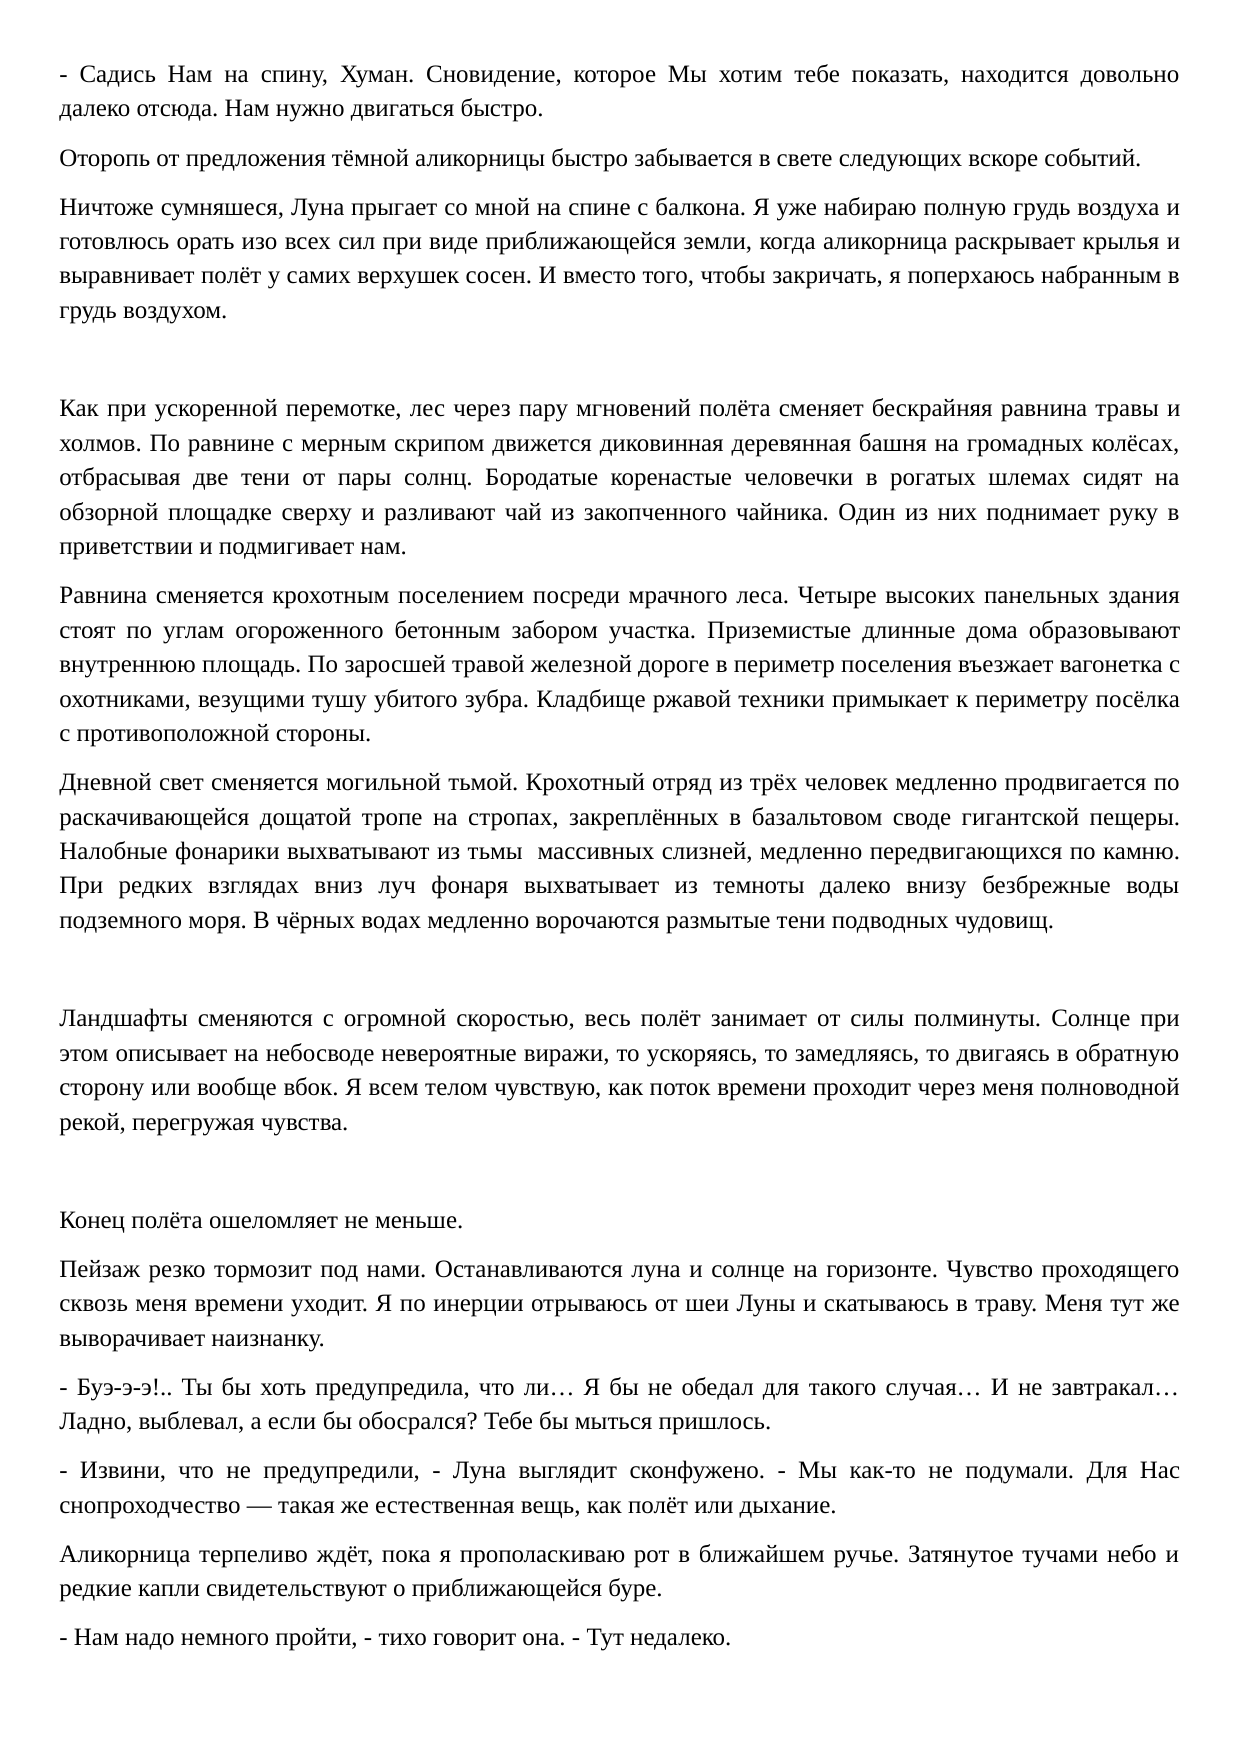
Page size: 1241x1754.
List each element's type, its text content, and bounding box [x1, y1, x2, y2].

text - Извини, что не предупредили, - Луна выглядит сконфужено. - Мы как-то не подумали. Для Нас снопроходчество — такая же естественная вещь, как полёт или дыхание. [59, 1455, 1181, 1519]
text Аликорница терпеливо ждёт, пока я прополаскиваю рот в ближайшем ручье. Затянутое тучами небо и редкие капли свидетельствуют о приближающейся буре. [59, 1539, 1181, 1602]
text Конец полёта ошеломляет не меньше. [59, 1205, 1181, 1233]
text Оторопь от предложения тёмной аликорницы быстро забывается в свете следующих вскоре событий. [59, 143, 1181, 171]
text Как при ускоренной перемотке, лес через пару мгновений полёта сменяет бескрайняя равнина травы и холмов. По равнине с мерным скрипом движется диковинная деревянная башня на громадных колёсах, отбрасывая две тени от пары солнц. Бородатые коренастые человечки в рогатых шлемах сидят на обзорной площадке сверху и разливают чай из закопченного чайника. Один из них поднимает руку в приветствии и подмигивает нам. [59, 393, 1181, 560]
text Ландшафты сменяются с огромной скоростью, весь полёт занимает от силы полминуты. Солнце при этом описывает на небосводе невероятные виражи, то ускоряясь, то замедляясь, то двигаясь в обратную сторону или вообще вбок. Я всем телом чувствую, как поток времени проходит через меня полноводной рекой, перегружая чувства. [59, 1003, 1181, 1135]
text - Садись Нам на спину, Хуман. Сновидение, которое Мы хотим тебе показать, находится довольно далеко отсюда. Нам нужно двигаться быстро. [59, 59, 1181, 122]
text Пейзаж резко тормозит под нами. Останавливаются луна и солнце на горизонте. Чувство проходящего сквозь меня времени уходит. Я по инерции отрываюсь от шеи Луны и скатываюсь в траву. Меня тут же выворачивает наизнанку. [59, 1254, 1181, 1352]
text Ничтоже сумняшеся, Луна прыгает со мной на спине с балкона. Я уже набираю полную грудь воздуха и готовлюсь орать изо всех сил при виде приближающейся земли, когда аликорница раскрывает крылья и выравнивает полёт у самих верхушек сосен. И вместо того, чтобы закричать, я поперхаюсь набранным в грудь воздухом. [59, 192, 1181, 324]
text Равнина сменяется крохотным поселением посреди мрачного леса. Четыре высоких панельных здания стоят по углам огороженного бетонным забором участка. Приземистые длинные дома образовывают внутреннюю площадь. По заросшей травой железной дороге в периметр поселения въезжает вагонетка с охотниками, везущими тушу убитого зубра. Кладбище ржавой техники примыкает к периметру посёлка с противоположной стороны. [59, 580, 1181, 747]
text Дневной свет сменяется могильной тьмой. Крохотный отряд из трёх человек медленно продвигается по раскачивающейся дощатой тропе на стропах, закреплённых в базальтовом своде гигантской пещеры. Налобные фонарики выхватывают из тьмы массивных слизней, медленно передвигающихся по камню. При редких взглядах вниз луч фонаря выхватывает из темноты далеко внизу безбрежные воды подземного моря. В чёрных водах медленно ворочаются размытые тени подводных чудовищ. [59, 767, 1181, 934]
text - Буэ-э-э!.. Ты бы хоть предупредила, что ли… Я бы не обедал для такого случая… И не завтракал… Ладно, выблевал, а если бы обосрался? Тебе бы мыться пришлось. [59, 1372, 1181, 1435]
text - Нам надо немного пройти, - тихо говорит она. - Тут недалеко. [59, 1622, 1181, 1651]
